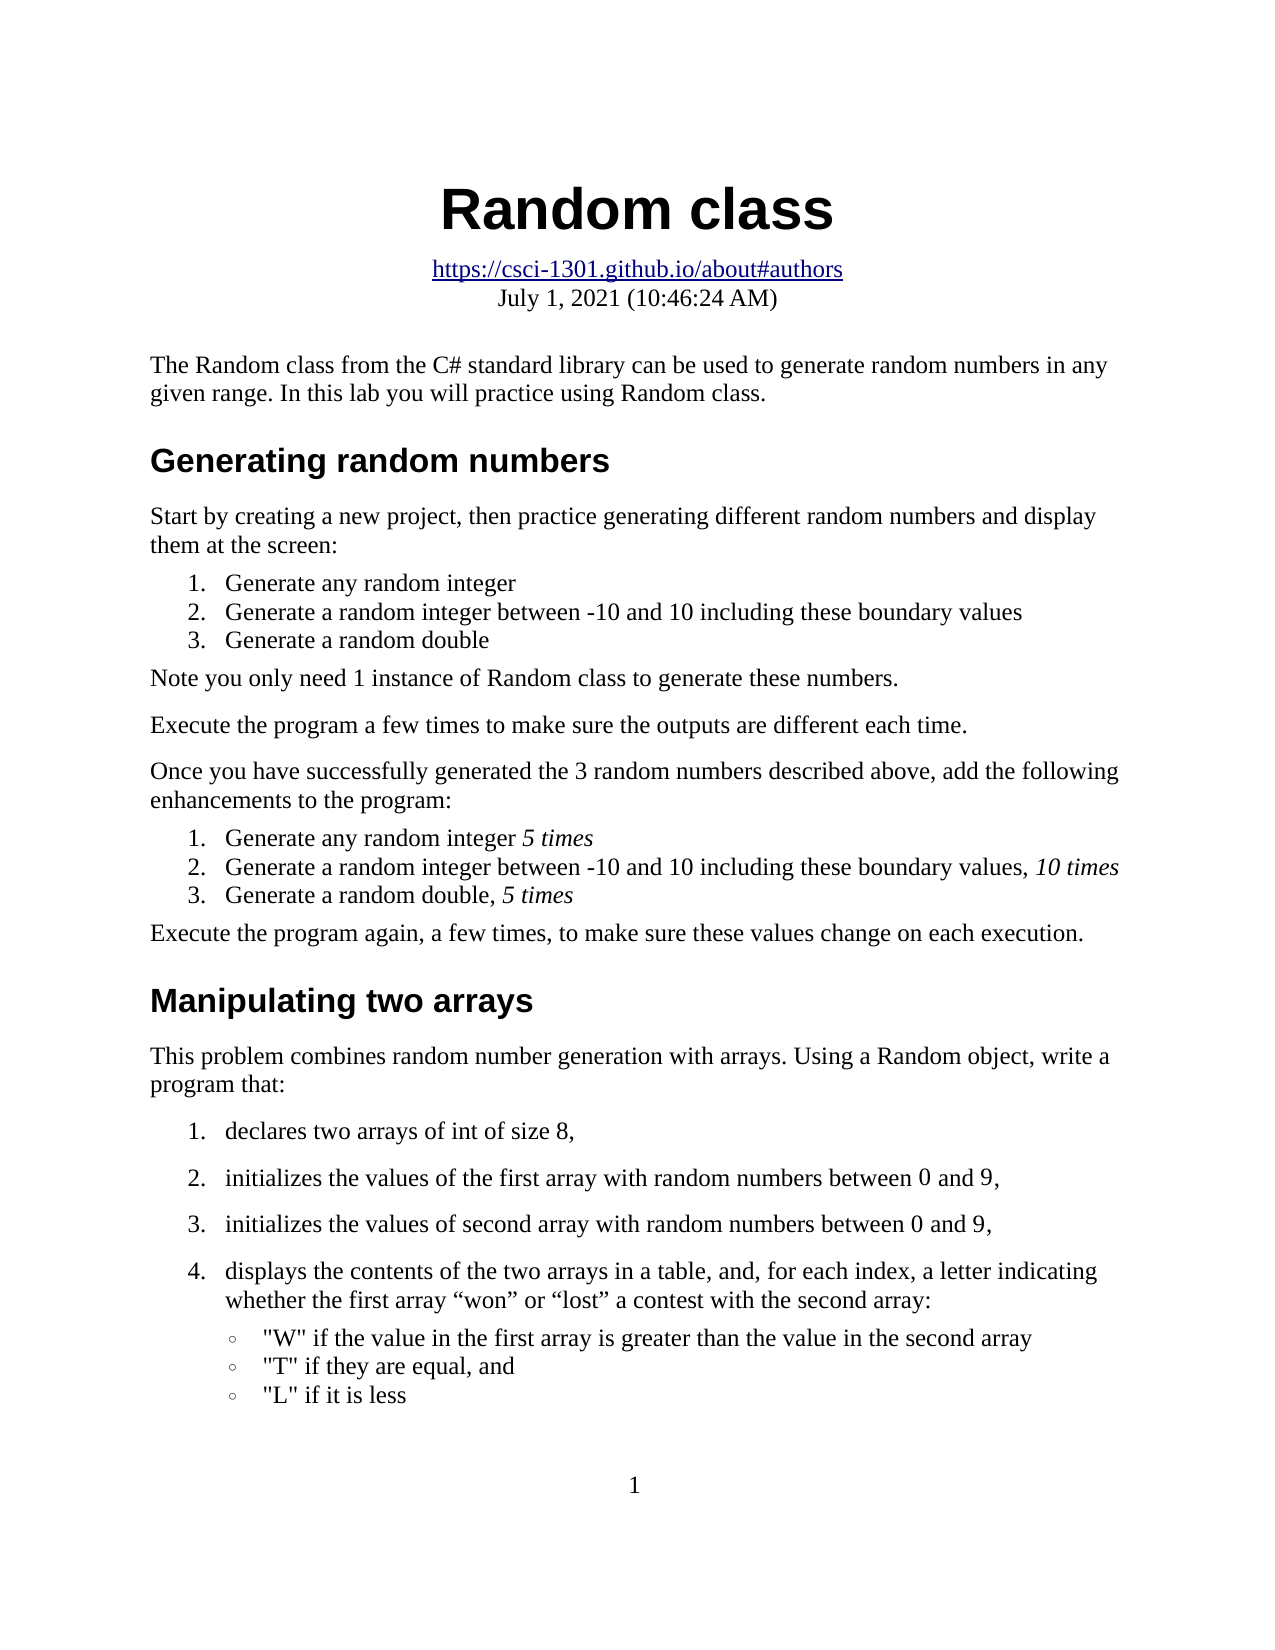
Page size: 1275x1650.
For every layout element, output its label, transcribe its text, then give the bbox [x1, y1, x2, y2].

list "T" if they are equal, and [225, 1351, 1125, 1380]
list Generate a random double, 5 times [187, 880, 1125, 909]
text Start by creating a new project, then practice generating different random numbers and display them at the screen: [150, 501, 1125, 559]
text This problem combines random number generation with arrays. Using a Random object, write a program that: [150, 1041, 1125, 1098]
text July 1, 2021 (10:46:24 AM) [150, 283, 1125, 312]
list "L" if it is less [225, 1380, 1125, 1409]
text Execute the program a few times to make sure the outputs are different each time. [150, 710, 1125, 738]
text Once you have successfully generated the 3 random numbers described above, add the following enhancements to the program: [150, 756, 1125, 814]
list declares two arrays of int of size 8, [187, 1116, 1125, 1145]
text https://csci-1301.github.io/about#authors [150, 254, 1125, 283]
subtitle Generating random numbers [150, 441, 1125, 480]
list Generate a random double [187, 625, 1125, 654]
list Generate any random integer 5 times [187, 823, 1125, 852]
list displays the contents of the two arrays in a table, and, for each index, a letter indicating whether the first array “won” or “lost” a contest with the second array: [187, 1256, 1125, 1314]
list "W" if the value in the first array is greater than the value in the second array [225, 1323, 1125, 1351]
subtitle Manipulating two arrays [150, 981, 1125, 1019]
title Random class [150, 175, 1125, 242]
list Generate a random integer between -10 and 10 including these boundary values, 10 times [187, 852, 1125, 880]
list initializes the values of second array with random numbers between and , [187, 1209, 1125, 1238]
text Execute the program again, a few times, to make sure these values change on each execution. [150, 918, 1125, 947]
text Note you only need 1 instance of Random class to generate these numbers. [150, 663, 1125, 692]
text The Random class from the C# standard library can be used to generate random numbers in any given range. In this lab you will practice using Random class. [150, 350, 1125, 407]
list initializes the values of the first array with random numbers between and , [187, 1163, 1125, 1192]
list Generate a random integer between -10 and 10 including these boundary values [187, 597, 1125, 625]
list Generate any random integer [187, 568, 1125, 597]
